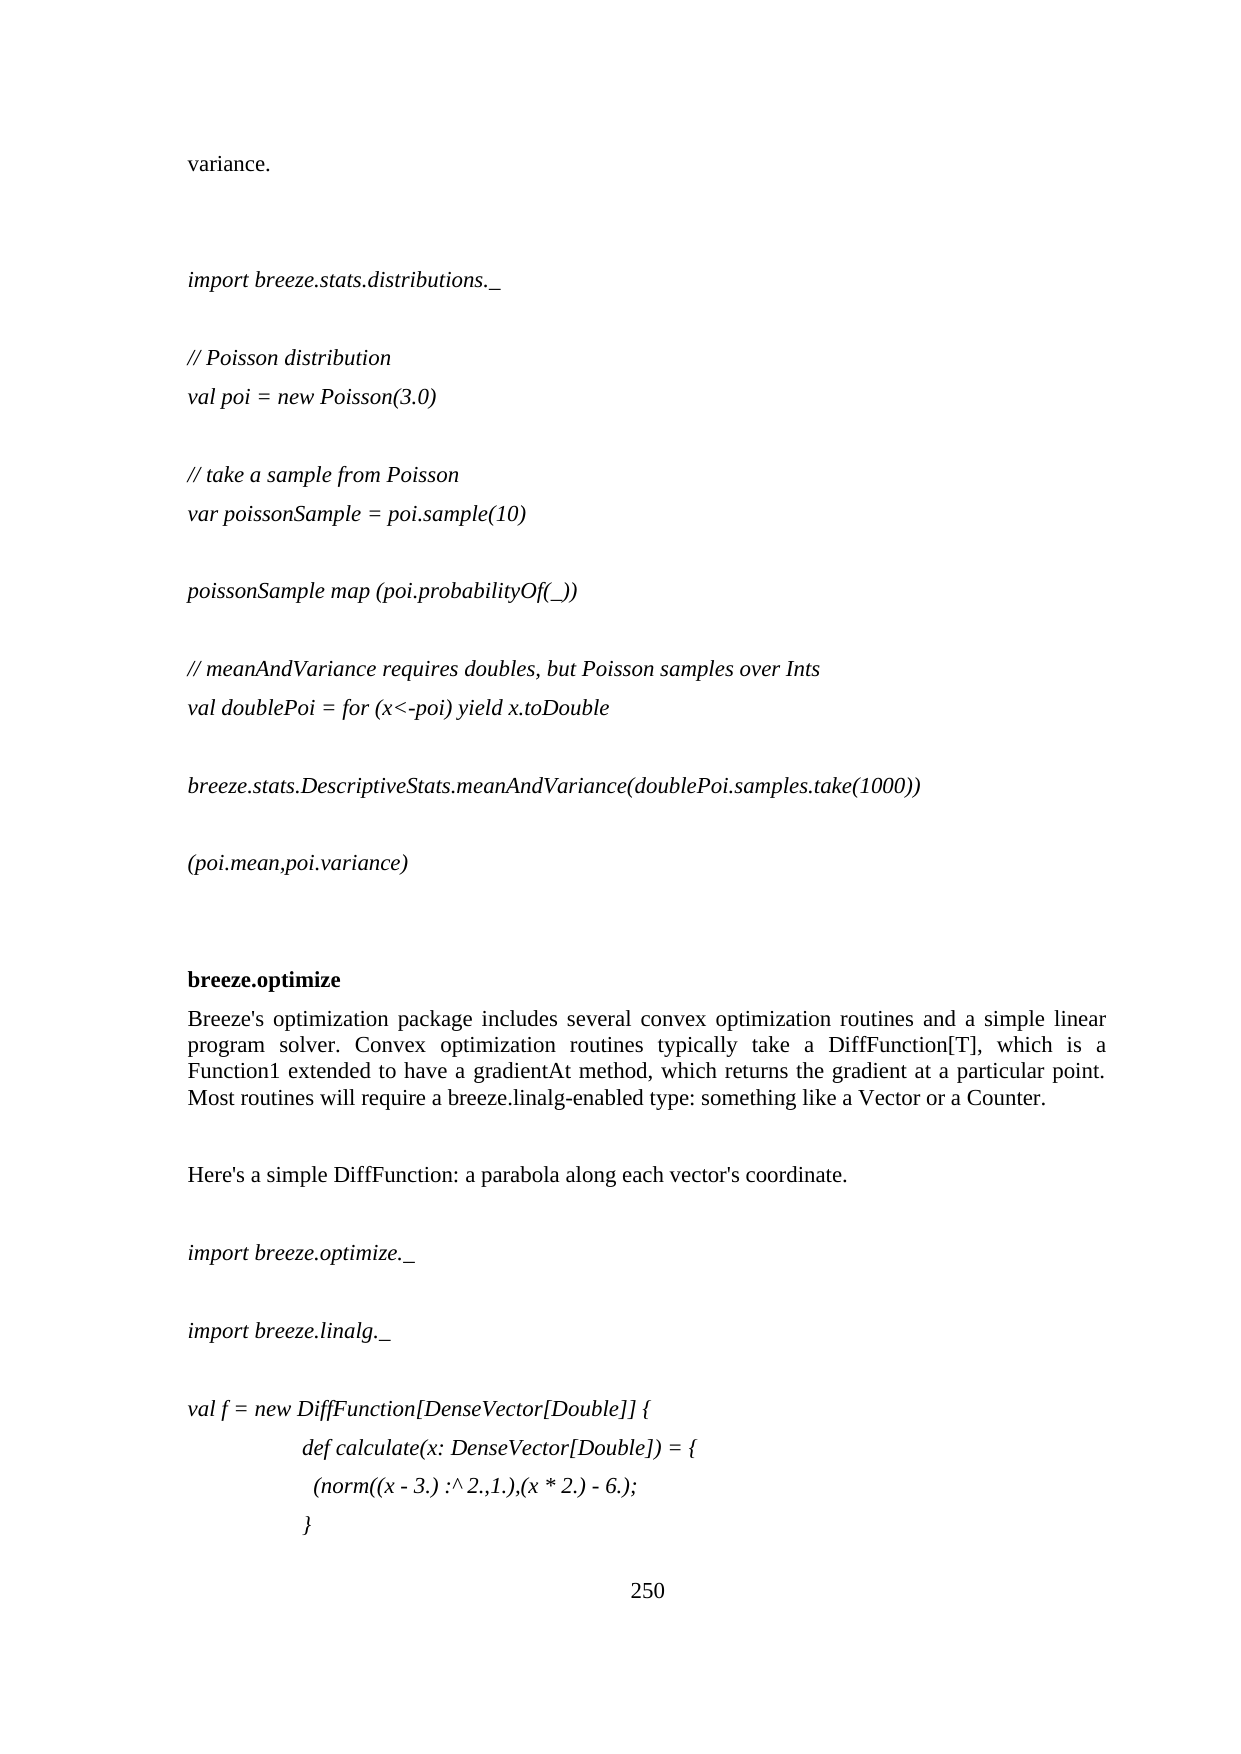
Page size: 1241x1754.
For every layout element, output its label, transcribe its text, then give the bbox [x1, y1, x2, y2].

text breeze.stats.DescriptiveStats.meanAndVariance(doublePoi.samples.take(1000)) [187, 772, 1108, 798]
text import breeze.stats.distributions._ [187, 267, 1108, 293]
text val poi = new Poisson(3.0) [187, 383, 1108, 409]
text val doublePoi = for (x<-poi) yield x.toDouble [187, 694, 1108, 720]
text // take a sample from Poisson [187, 461, 1108, 487]
text Here's a simple DiffFunction: a parabola along each vector's coordinate. [187, 1162, 1108, 1188]
text breeze.optimize [187, 966, 1108, 992]
text import breeze.optimize._ [187, 1239, 1108, 1266]
text variance. [187, 150, 1108, 176]
text Breeze's optimization package includes several convex optimization routines and a simple linear program solver. Convex optimization routines typically take a DiffFunction[T], which is a Function1 extended to have a gradientAt method, which returns the gradient at a particular point. Most routines will require a breeze.linalg-enabled type: something like a Vector or a Counter. [187, 1005, 1108, 1110]
text // Poisson distribution [187, 344, 1108, 371]
text (norm((x - 3.) :^ 2.,1.),(x * 2.) - 6.); [187, 1472, 1108, 1499]
text var poissonSample = poi.sample(10) [187, 500, 1108, 526]
text import breeze.linalg._ [187, 1317, 1108, 1343]
text val f = new DiffFunction[DenseVector[Double]] { [187, 1395, 1108, 1421]
text } [187, 1511, 1108, 1538]
text // meanAndVariance requires doubles, but Poisson samples over Ints [187, 655, 1108, 681]
text poissonSample map (poi.probabilityOf(_)) [187, 577, 1108, 604]
text (poi.mean,poi.variance) [187, 849, 1108, 876]
text def calculate(x: DenseVector[Double]) = { [187, 1433, 1108, 1460]
